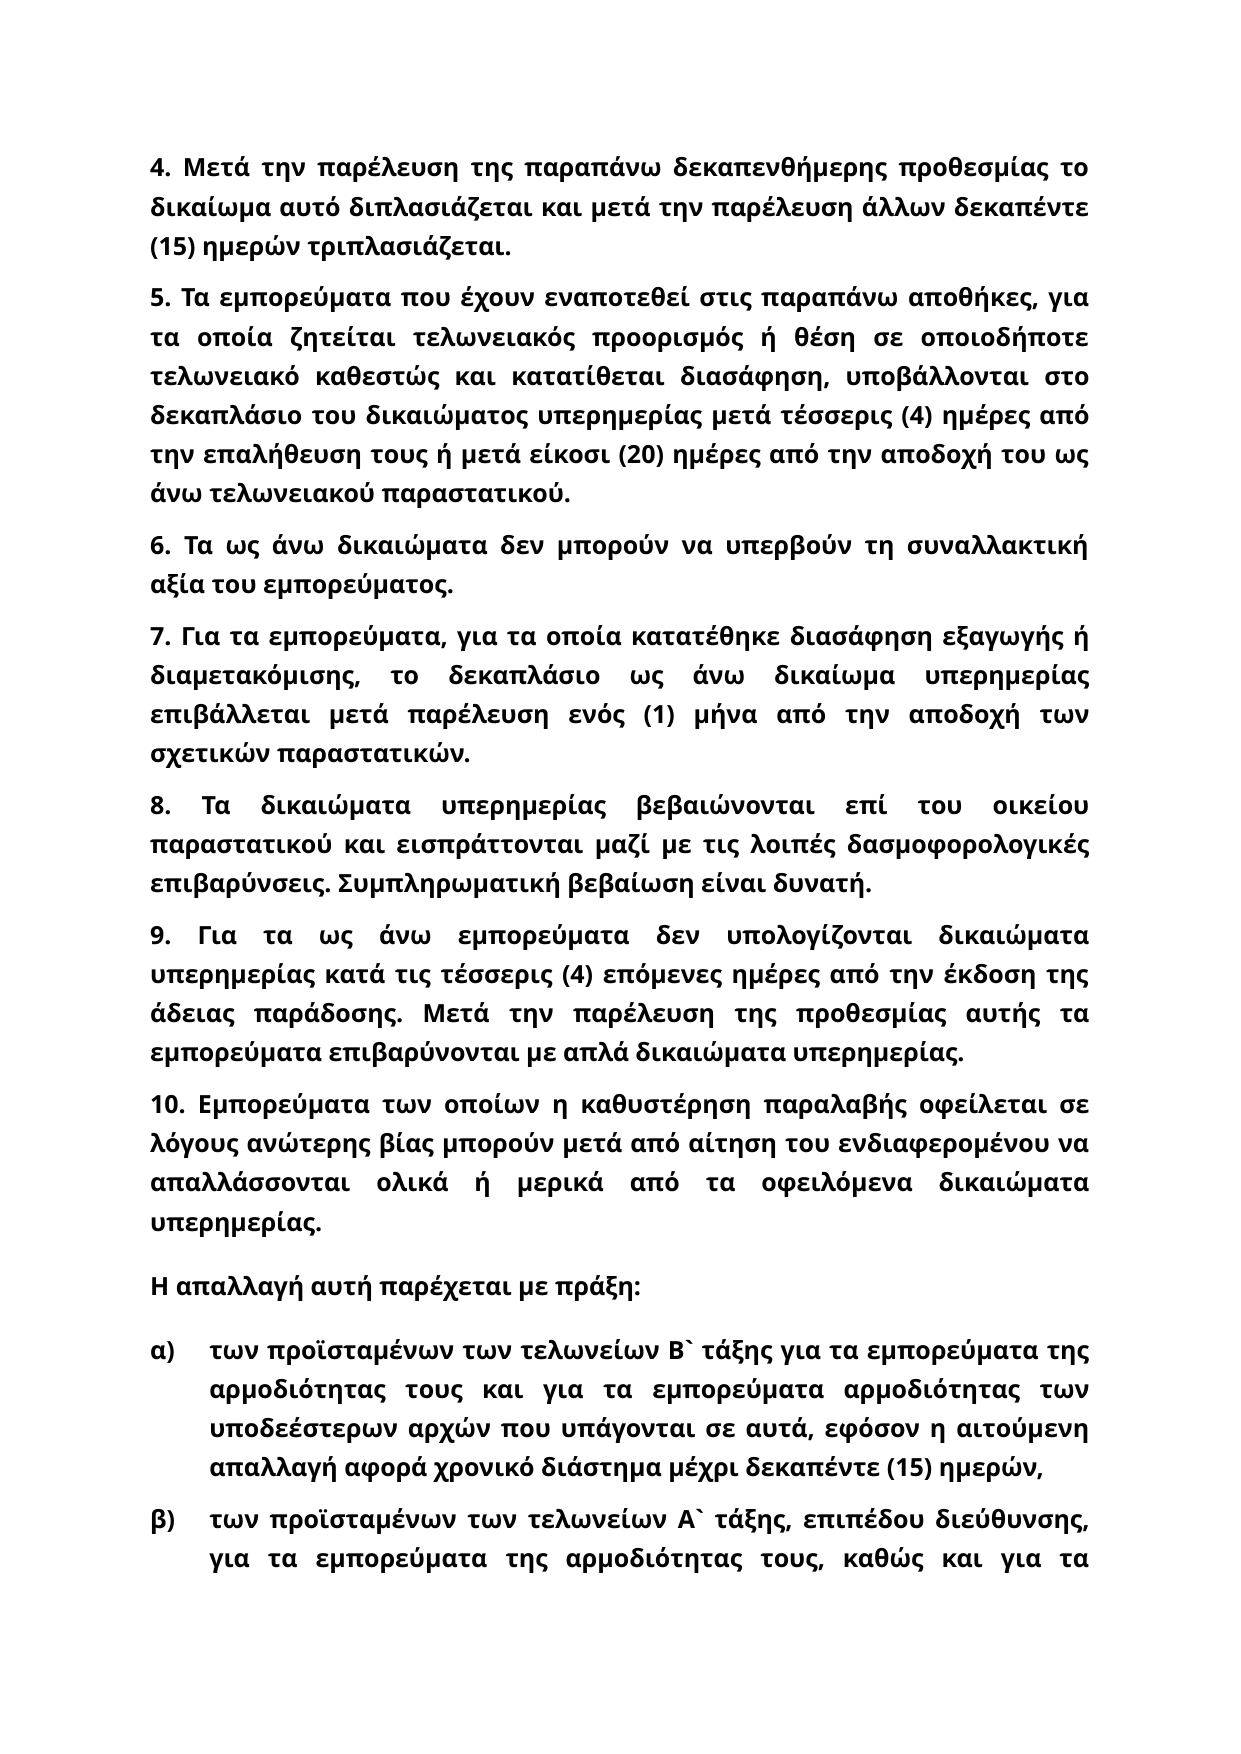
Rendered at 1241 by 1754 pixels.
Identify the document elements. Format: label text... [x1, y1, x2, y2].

text 5. Τα εμπορεύματα που έχουν εναποτεθεί στις παραπάνω αποθήκες, για τα οποία ζητείται τελωνειακός προορισμός ή θέση σε οποιοδήποτε τελωνειακό καθεστώς και κατατίθεται διασάφηση, υποβάλλονται στο δεκαπλάσιο του δικαιώματος υπερημερίας μετά τέσσερις (4) ημέρες από την επαλήθευση τους ή μετά είκοσι (20) ημέρες από την αποδοχή του ως άνω τελωνειακού παραστατικού. [150, 280, 1090, 510]
text 10. Εμπορεύματα των οποίων η καθυστέρηση παραλαβής οφείλεται σε λόγους ανώτερης βίας μπορούν μετά από αίτηση του ενδιαφερομένου να απαλλάσσονται ολικά ή μερικά από τα οφειλόμενα δικαιώματα υπερημερίας. [150, 1087, 1090, 1238]
text 6. Τα ως άνω δικαιώματα δεν μπορούν να υπερβούν τη συναλλακτική αξία του εμπορεύματος. [150, 527, 1090, 601]
text Η απαλλαγή αυτή παρέχεται με πράξη: [150, 1268, 1090, 1302]
text 9. Για τα ως άνω εμπορεύματα δεν υπολογίζονται δικαιώματα υπερημερίας κατά τις τέσσερις (4) επόμενες ημέρες από την έκδοση της άδειας παράδοσης. Μετά την παρέλευση της προθεσμίας αυτής τα εμπορεύματα επιβαρύνονται με απλά δικαιώματα υπερημερίας. [150, 917, 1090, 1069]
text 8. Τα δικαιώματα υπερημερίας βεβαιώνονται επί του οικείου παραστατικού και εισπράττονται μαζί με τις λοιπές δασμοφορολογικές επιβαρύνσεις. Συμπληρωματική βεβαίωση είναι δυνατή. [150, 787, 1090, 900]
text 4. Μετά την παρέλευση της παραπάνω δεκαπενθήμερης προθεσμίας το δικαίωμα αυτό διπλασιάζεται και μετά την παρέλευση άλλων δεκαπέντε (15) ημερών τριπλασιάζεται. [150, 150, 1090, 262]
list β) των προϊσταμένων των τελωνείων Α` τάξης, επιπέδου διεύθυνσης, για τα εμπορεύματα της αρμοδιότητας τους, καθώς και για τα [150, 1502, 1090, 1575]
list α) των προϊσταμένων των τελωνείων Β` τάξης για τα εμπορεύματα της αρμοδιότητας τους και για τα εμπορεύματα αρμοδιότητας των υποδεέστερων αρχών που υπάγονται σε αυτά, εφόσον η αιτούμενη απαλλαγή αφορά χρονικό διάστημα μέχρι δεκαπέντε (15) ημερών, [150, 1332, 1090, 1484]
text 7. Για τα εμπορεύματα, για τα οποία κατατέθηκε διασάφηση εξαγωγής ή διαμετακόμισης, το δεκαπλάσιο ως άνω δικαίωμα υπερημερίας επιβάλλεται μετά παρέλευση ενός (1) μήνα από την αποδοχή των σχετικών παραστατικών. [150, 618, 1090, 770]
